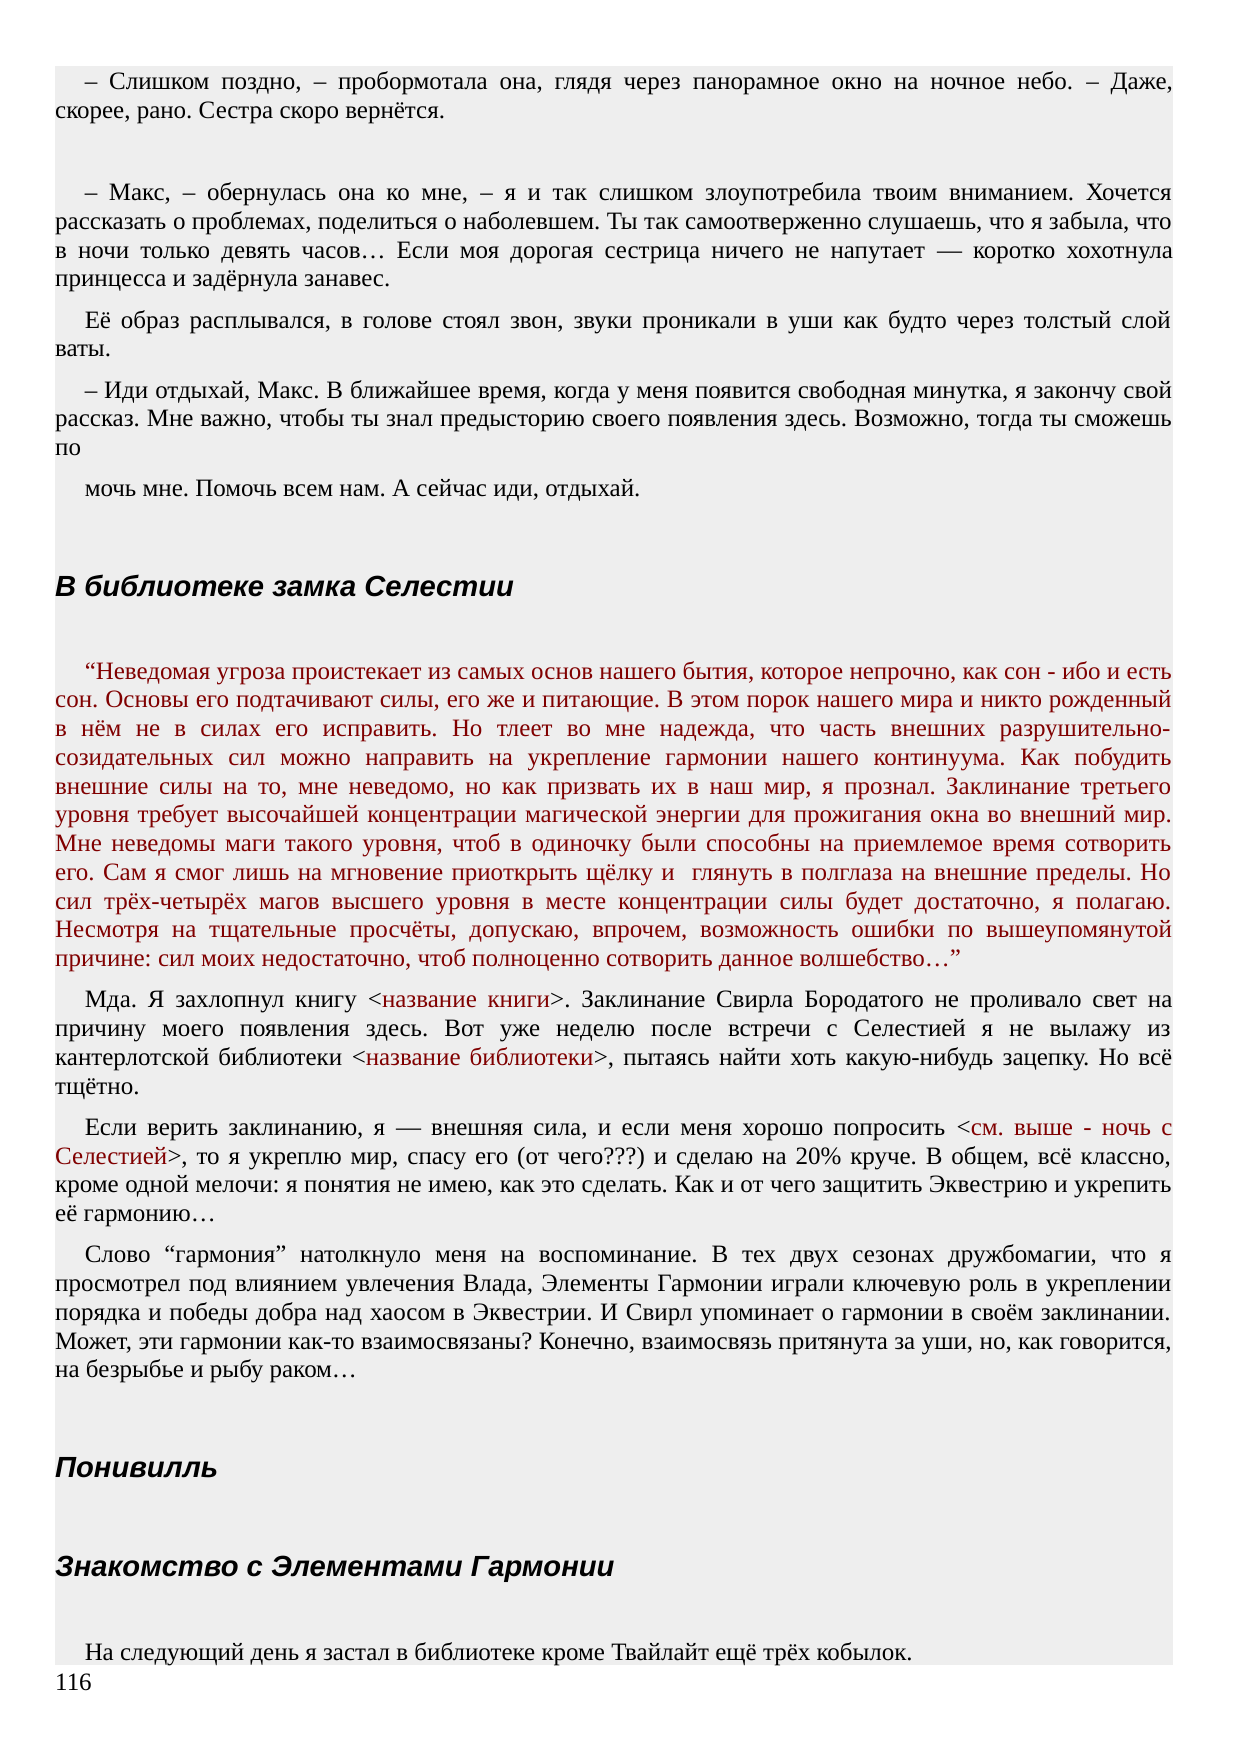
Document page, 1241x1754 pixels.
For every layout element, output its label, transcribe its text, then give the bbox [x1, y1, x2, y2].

text Если верить заклинанию, я — внешняя сила, и если меня хорошо попросить <см. выше - ночь с Селестией>, то я укреплю мир, спасу его (от чего???) и сделаю на 20% круче. В общем, всё классно, кроме одной мелочи: я понятия не имею, как это сделать. Как и от чего защитить Эквестрию и укрепить её гармонию… [55, 1112, 1173, 1227]
text – Слишком поздно, – пробормотала она, глядя через панорамное окно на ночное небо. – Даже, скорее, рано. Сестра скоро вернётся. [55, 66, 1173, 123]
subtitle В библиотеке замка Селестии [55, 568, 1173, 602]
subtitle Понивилль [55, 1449, 1173, 1483]
text Её образ расплывался, в голове стоял звон, звуки проникали в уши как будто через толстый слой ваты. [55, 305, 1173, 362]
text мочь мне. Помочь всем нам. А сейчас иди, отдыхай. [55, 473, 1173, 502]
text Слово “гармония” натолкнуло меня на воспоминание. В тех двух сезонах дружбомагии, что я просмотрел под влиянием увлечения Влада, Элементы Гармонии играли ключевую роль в укреплении порядка и победы добра над хаосом в Эквестрии. И Свирл упоминает о гармонии в своём заклинании. Может, эти гармонии как-то взаимосвязаны? Конечно, взаимосвязь притянута за уши, но, как говорится, на безрыбье и рыбу раком… [55, 1239, 1173, 1383]
text На следующий день я застал в библиотеке кроме Твайлайт ещё трёх кобылок. [55, 1637, 1173, 1665]
text – Макс, – обернулась она ко мне, – я и так слишком злоупотребила твоим вниманием. Хочется рассказать о проблемах, поделиться о наболевшем. Ты так самоотверженно слушаешь, что я забыла, что в ночи только девять часов… Если моя дорогая сестрица ничего не напутает — коротко хохотнула принцесса и задёрнула занавес. [55, 177, 1173, 292]
text – Иди отдыхай, Макс. В ближайшее время, когда у меня появится свободная минутка, я закончу свой рассказ. Мне важно, чтобы ты знал предысторию своего появления здесь. Возможно, тогда ты сможешь по [55, 375, 1173, 461]
text “Неведомая угроза проистекает из самых основ нашего бытия, которое непрочно, как сон - ибо и есть сон. Основы его подтачивают силы, его же и питающие. В этом порок нашего мира и никто рожденный в нём не в силах его исправить. Но тлеет во мне надежда, что часть внешних разрушительно-созидательных сил можно направить на укрепление гармонии нашего континуума. Как побудить внешние силы на то, мне неведомо, но как призвать их в наш мир, я прознал. Заклинание третьего уровня требует высочайшей концентрации магической энергии для прожигания окна во внешний мир. Мне неведомы маги такого уровня, чтоб в одиночку были способны на приемлемое время сотворить его. Сам я смог лишь на мгновение приоткрыть щёлку и глянуть в полглаза на внешние пределы. Но сил трёх-четырёх магов высшего уровня в месте концентрации силы будет достаточно, я полагаю. Несмотря на тщательные просчёты, допускаю, впрочем, возможность ошибки по вышеупомянутой причине: сил моих недостаточно, чтоб полноценно сотворить данное волшебство…” [55, 656, 1173, 972]
text Мда. Я захлопнул книгу <название книги>. Заклинание Свирла Бородатого не проливало свет на причину моего появления здесь. Вот уже неделю после встречи с Селестией я не вылажу из кантерлотской библиотеки <название библиотеки>, пытаясь найти хоть какую-нибудь зацепку. Но всё тщётно. [55, 984, 1173, 1099]
subtitle Знакомство с Элементами Гармонии [55, 1549, 1173, 1583]
